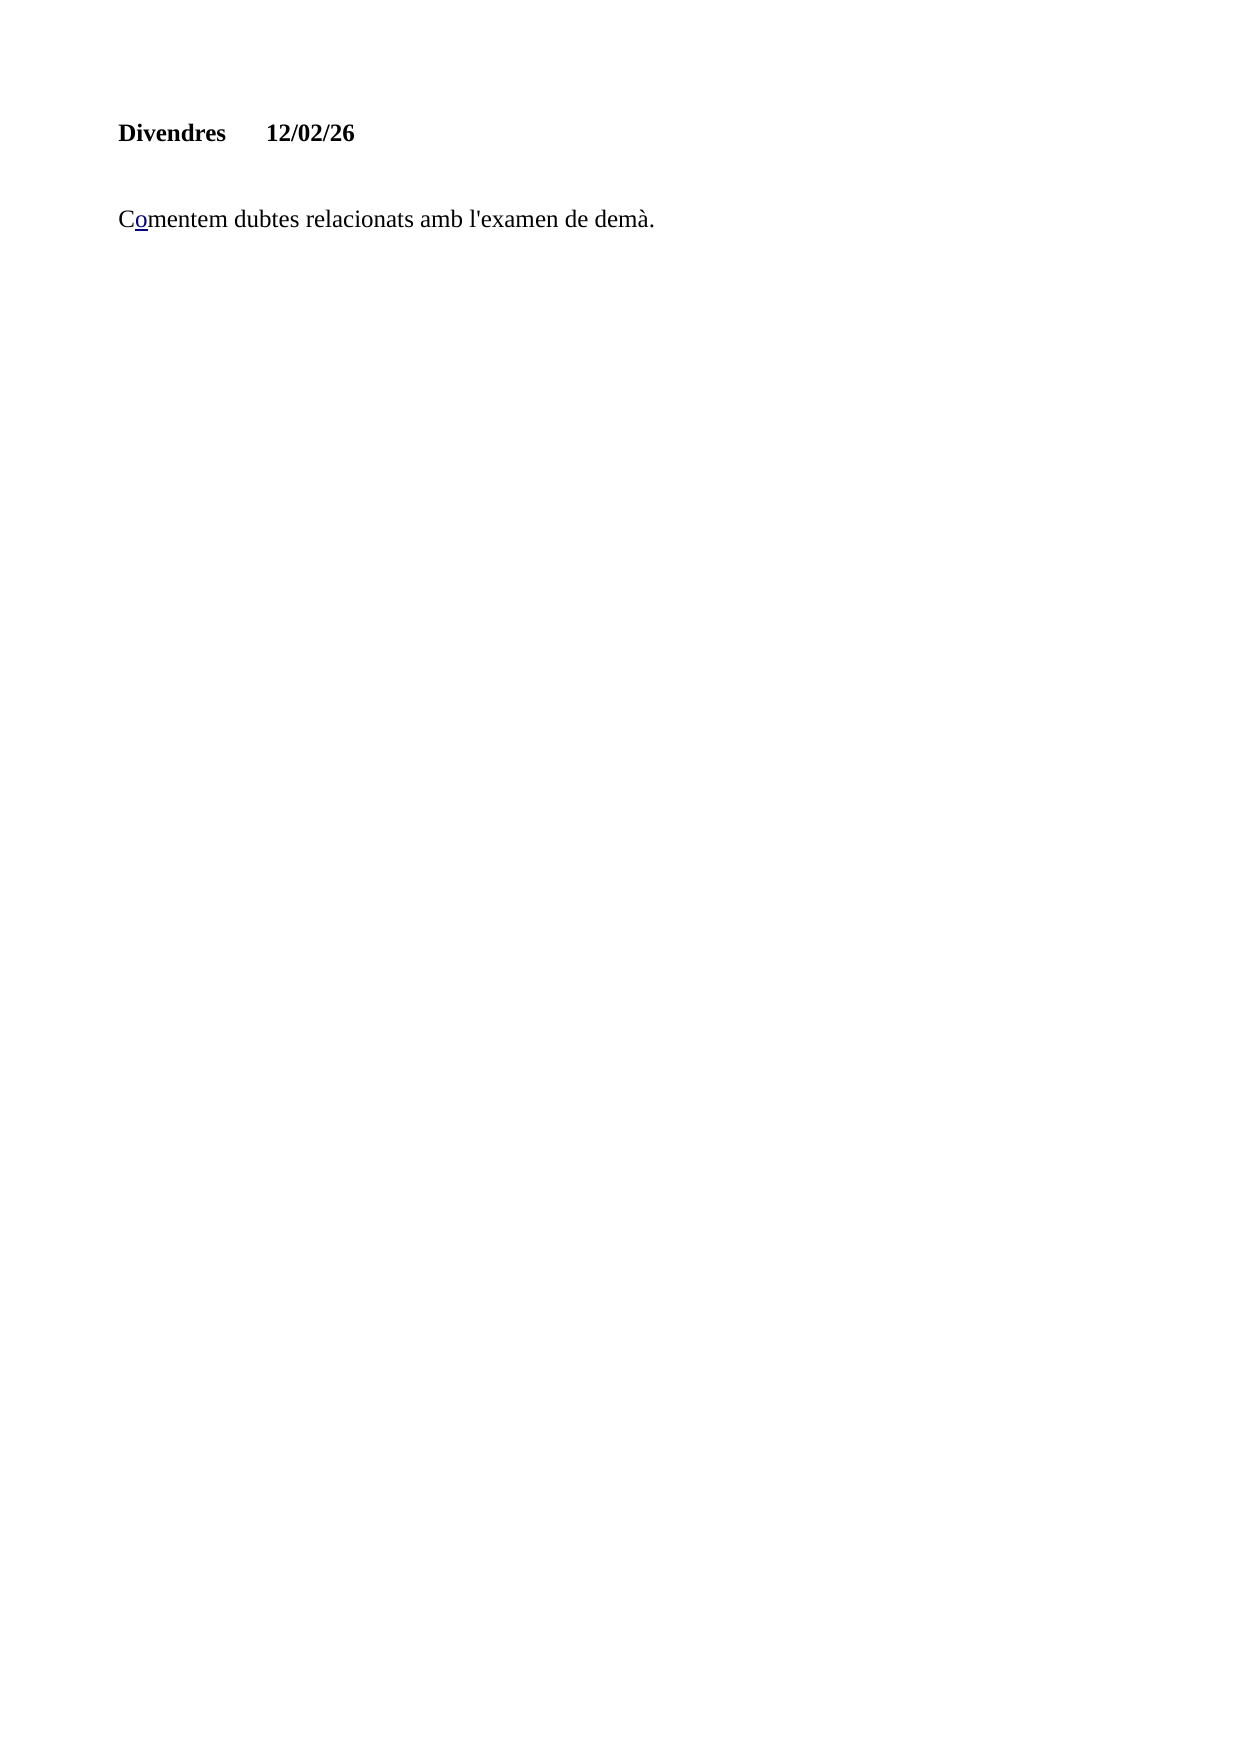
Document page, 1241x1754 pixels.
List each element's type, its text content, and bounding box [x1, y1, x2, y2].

text Comentem dubtes relacionats amb l'examen de demà. [118, 204, 1122, 233]
text Divendres 12/02/26 [118, 118, 1122, 147]
